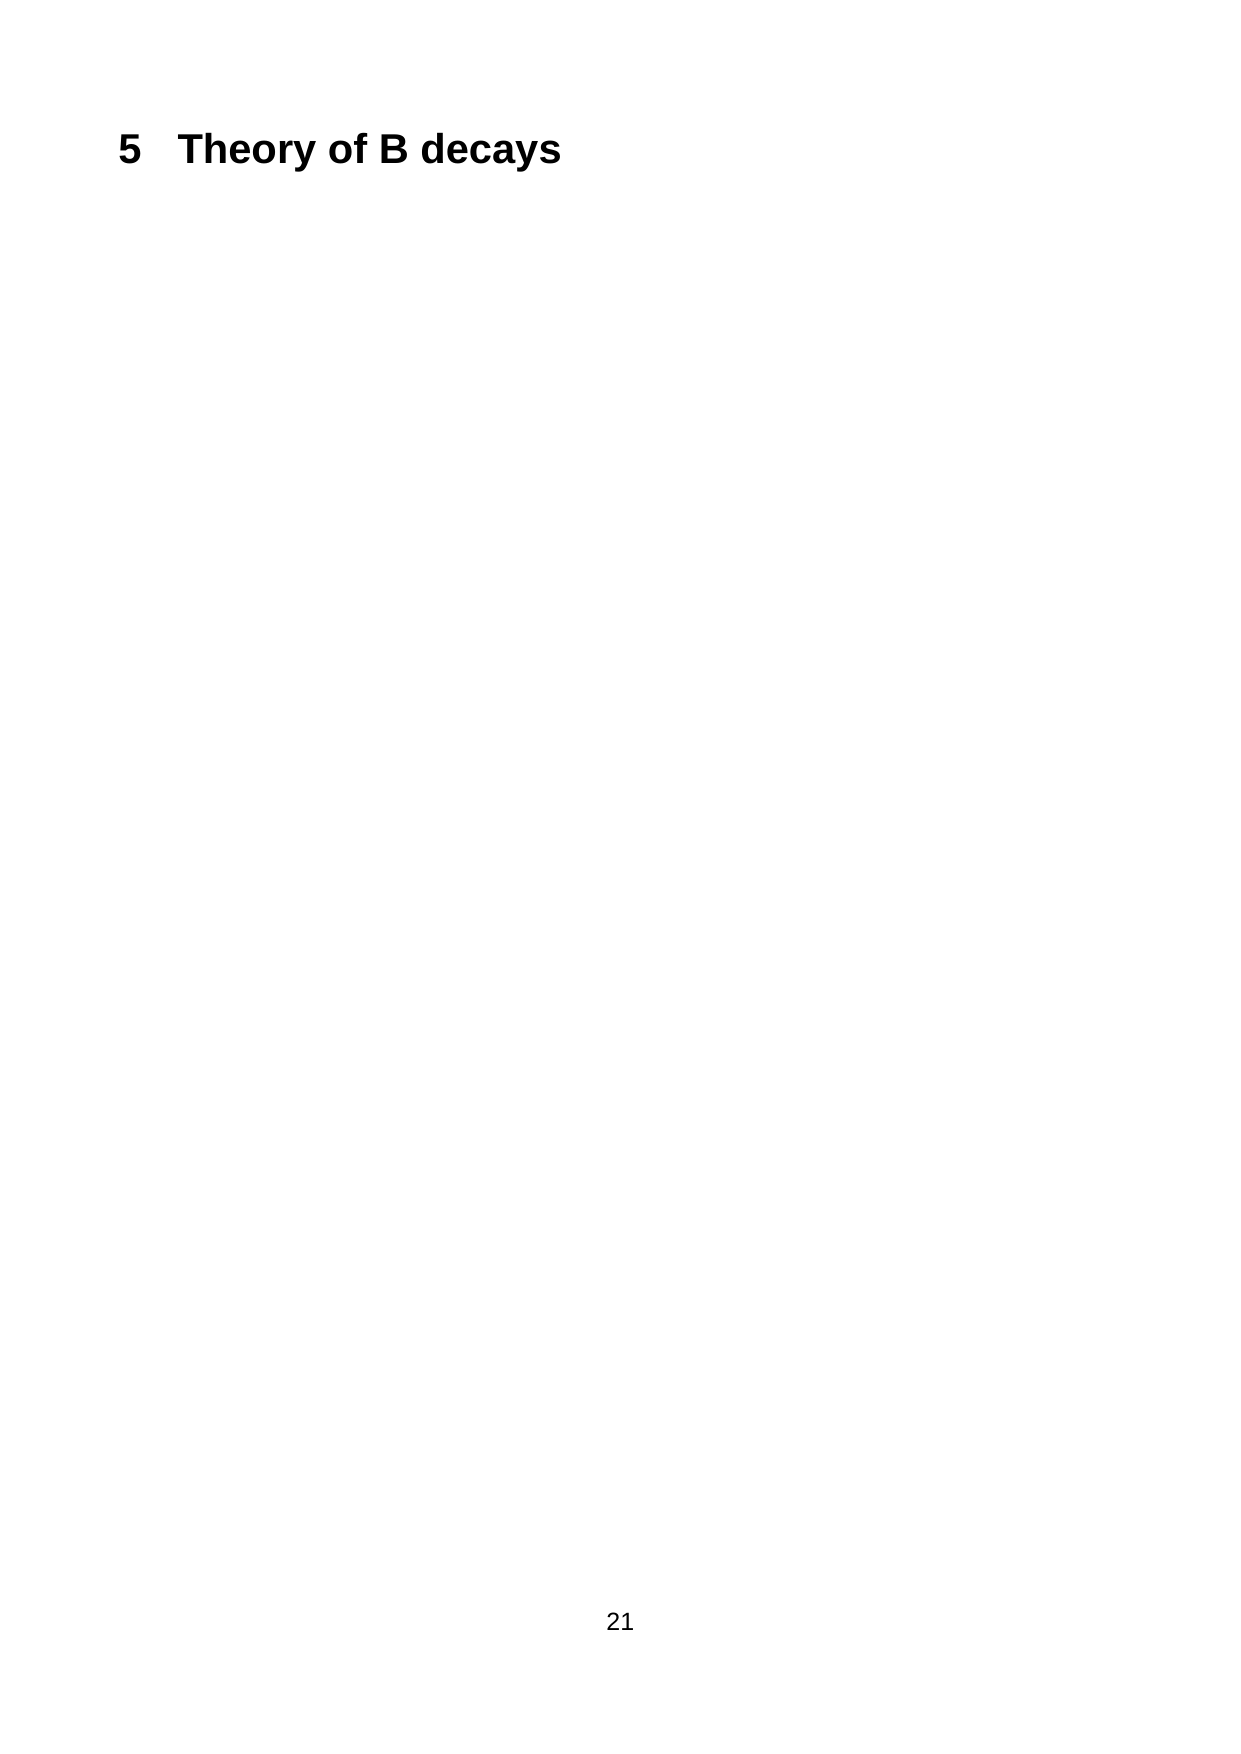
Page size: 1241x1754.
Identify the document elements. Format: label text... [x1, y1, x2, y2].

subtitle Theory of B decays [118, 124, 1122, 172]
